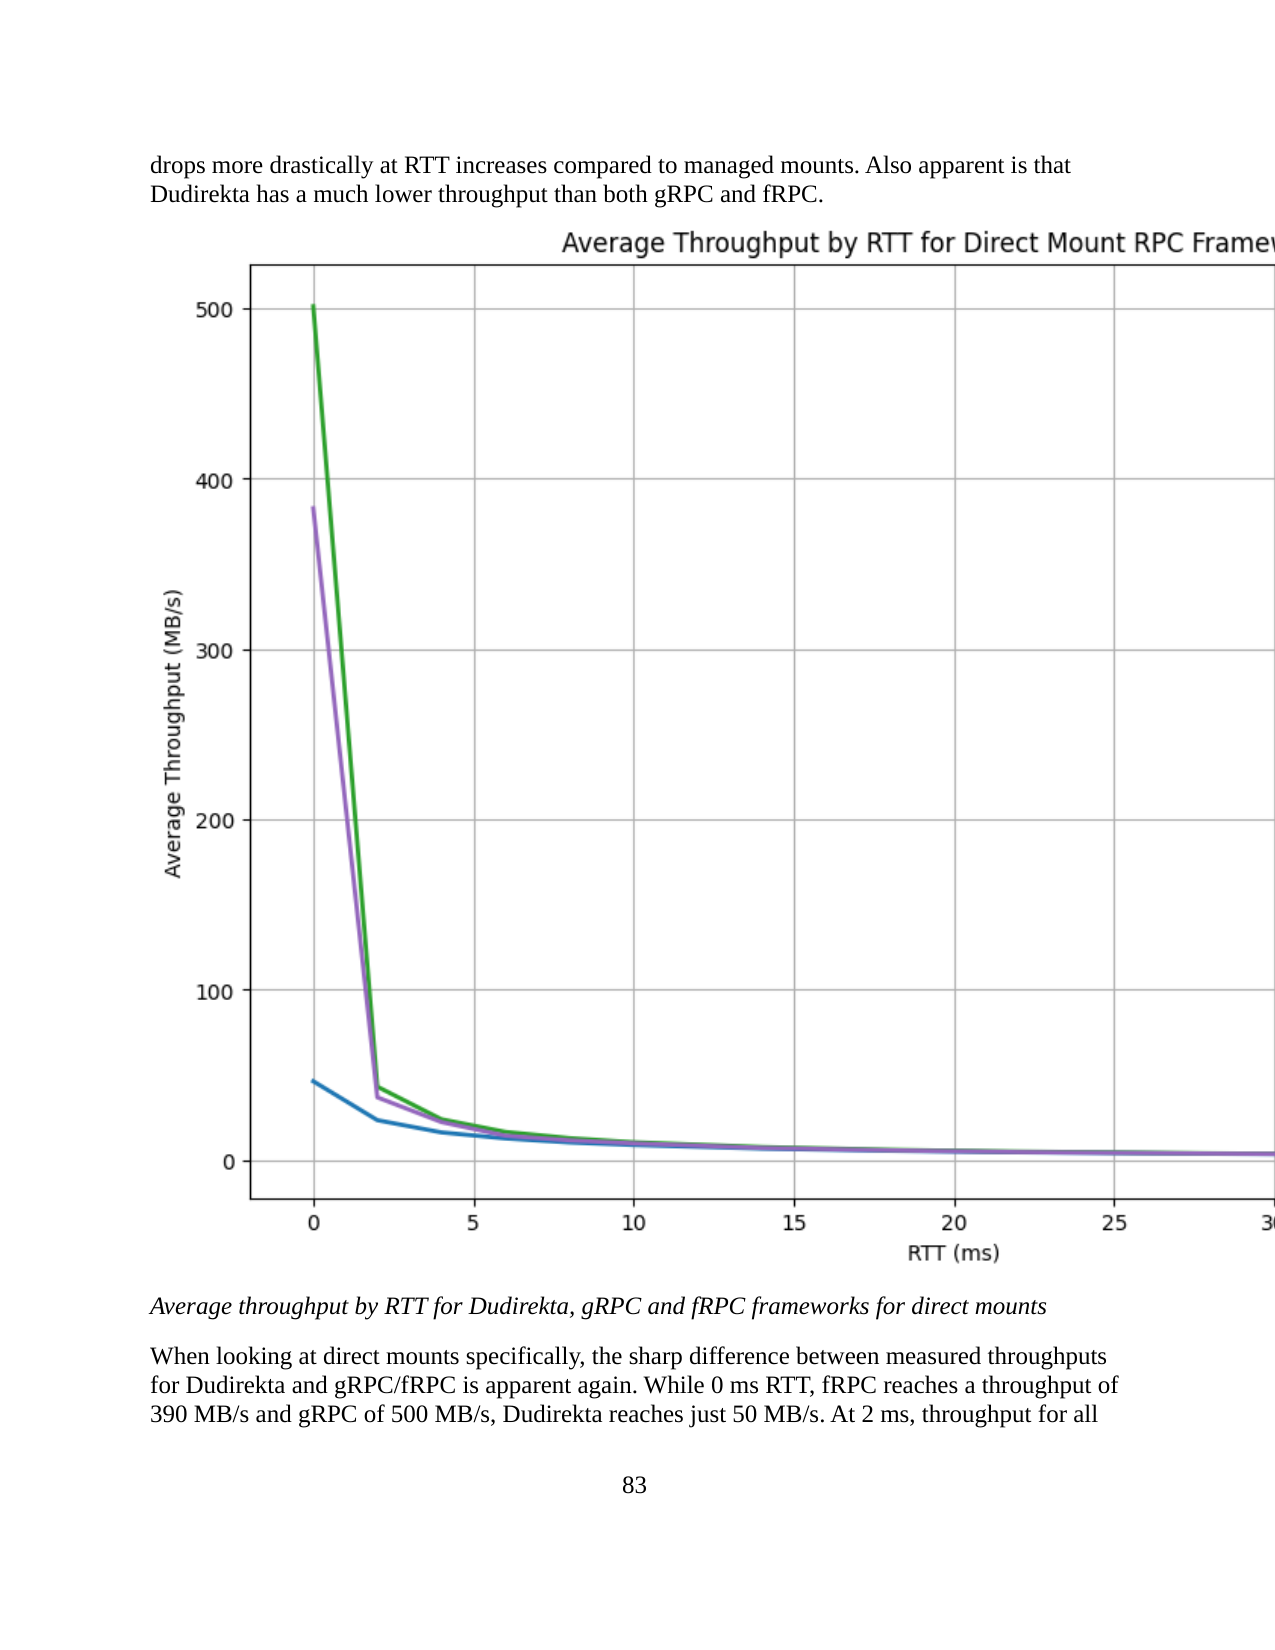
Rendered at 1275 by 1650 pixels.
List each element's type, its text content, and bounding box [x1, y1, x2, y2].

text Average throughput by RTT for Dudirekta, gRPC and fRPC frameworks for direct mounts [150, 1291, 1125, 1320]
picture [150, 216, 1275, 1279]
text When looking at direct mounts specifically, the sharp difference between measured throughputs for Dudirekta and gRPC/fRPC is apparent again. While 0 ms RTT, fRPC reaches a throughput of 390 MB/s and gRPC of 500 MB/s, Dudirekta reaches just 50 MB/s. At 2 ms, throughput for all [150, 1341, 1125, 1427]
text drops more drastically at RTT increases compared to managed mounts. Also apparent is that Dudirekta has a much lower throughput than both gRPC and fRPC. [150, 150, 1125, 207]
